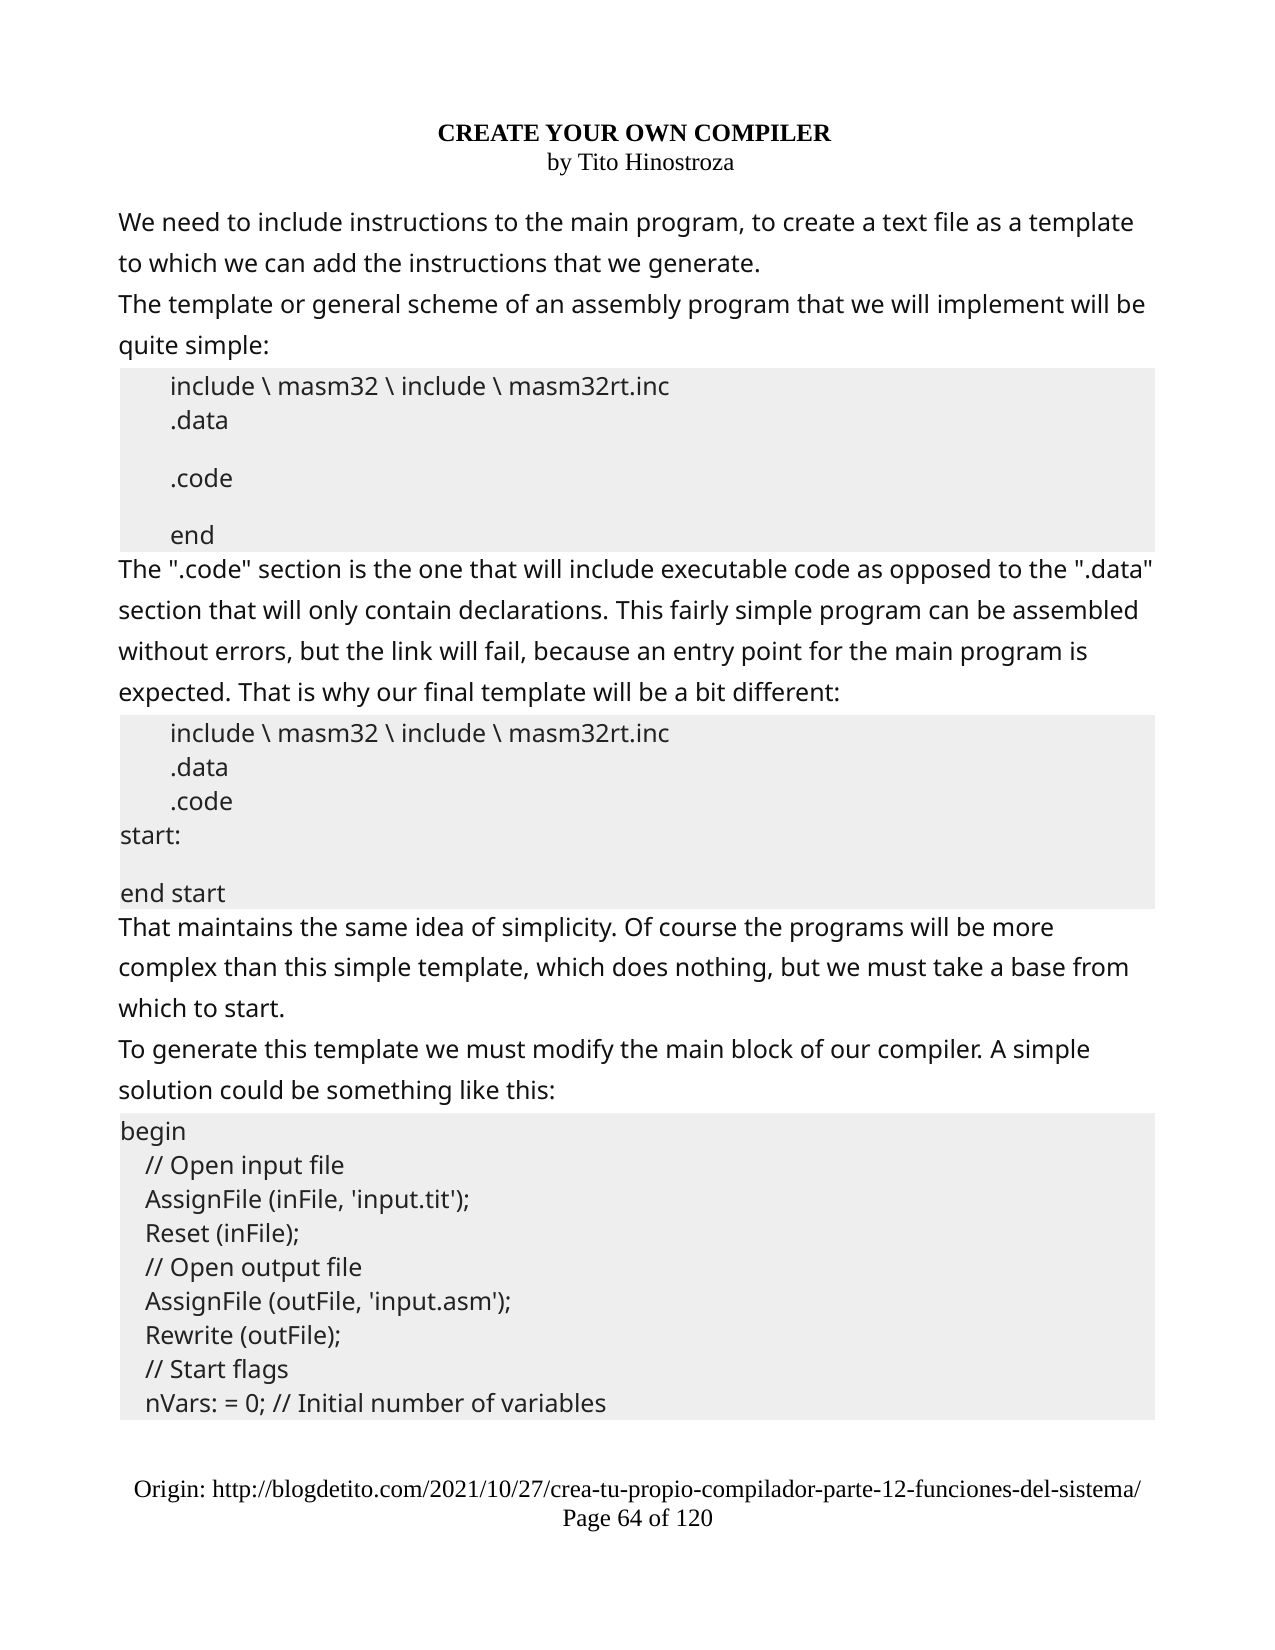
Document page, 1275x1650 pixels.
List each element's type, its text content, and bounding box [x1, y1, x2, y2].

text // Start flags [120, 1352, 1155, 1386]
text .data [120, 402, 1155, 437]
text The template or general scheme of an assembly program that we will implement will be quite simple: [118, 287, 1157, 362]
text include \ masm32 \ include \ masm32rt.inc [120, 715, 1155, 749]
text end start [120, 875, 1155, 909]
text Reset (inFile); [120, 1216, 1155, 1250]
text Rewrite (outFile); [120, 1318, 1155, 1352]
text AssignFile (inFile, 'input.tit'); [120, 1182, 1155, 1216]
text include \ masm32 \ include \ masm32rt.inc [120, 368, 1155, 402]
text We need to include instructions to the main program, to create a text file as a template to which we can add the instructions that we generate. [118, 205, 1157, 280]
text .code [120, 783, 1155, 817]
text .code [120, 460, 1155, 494]
text To generate this template we must modify the main block of our compiler. A simple solution could be something like this: [118, 1032, 1157, 1107]
text AssignFile (outFile, 'input.asm'); [120, 1284, 1155, 1318]
text begin [120, 1113, 1155, 1147]
text start: [120, 817, 1155, 852]
text // Open input file [120, 1147, 1155, 1182]
text That maintains the same idea of ​​simplicity. Of course the programs will be more complex than this simple template, which does nothing, but we must take a base from which to start. [118, 909, 1157, 1025]
text .data [120, 749, 1155, 783]
text // Open output file [120, 1250, 1155, 1284]
text The ".code" section is the one that will include executable code as opposed to the ".data" section that will only contain declarations. This fairly simple program can be assembled without errors, but the link will fail, because an entry point for the main program is expected. That is why our final template will be a bit different: [118, 552, 1157, 708]
text nVars: = 0; // Initial number of variables [120, 1386, 1155, 1420]
text end [120, 518, 1155, 552]
